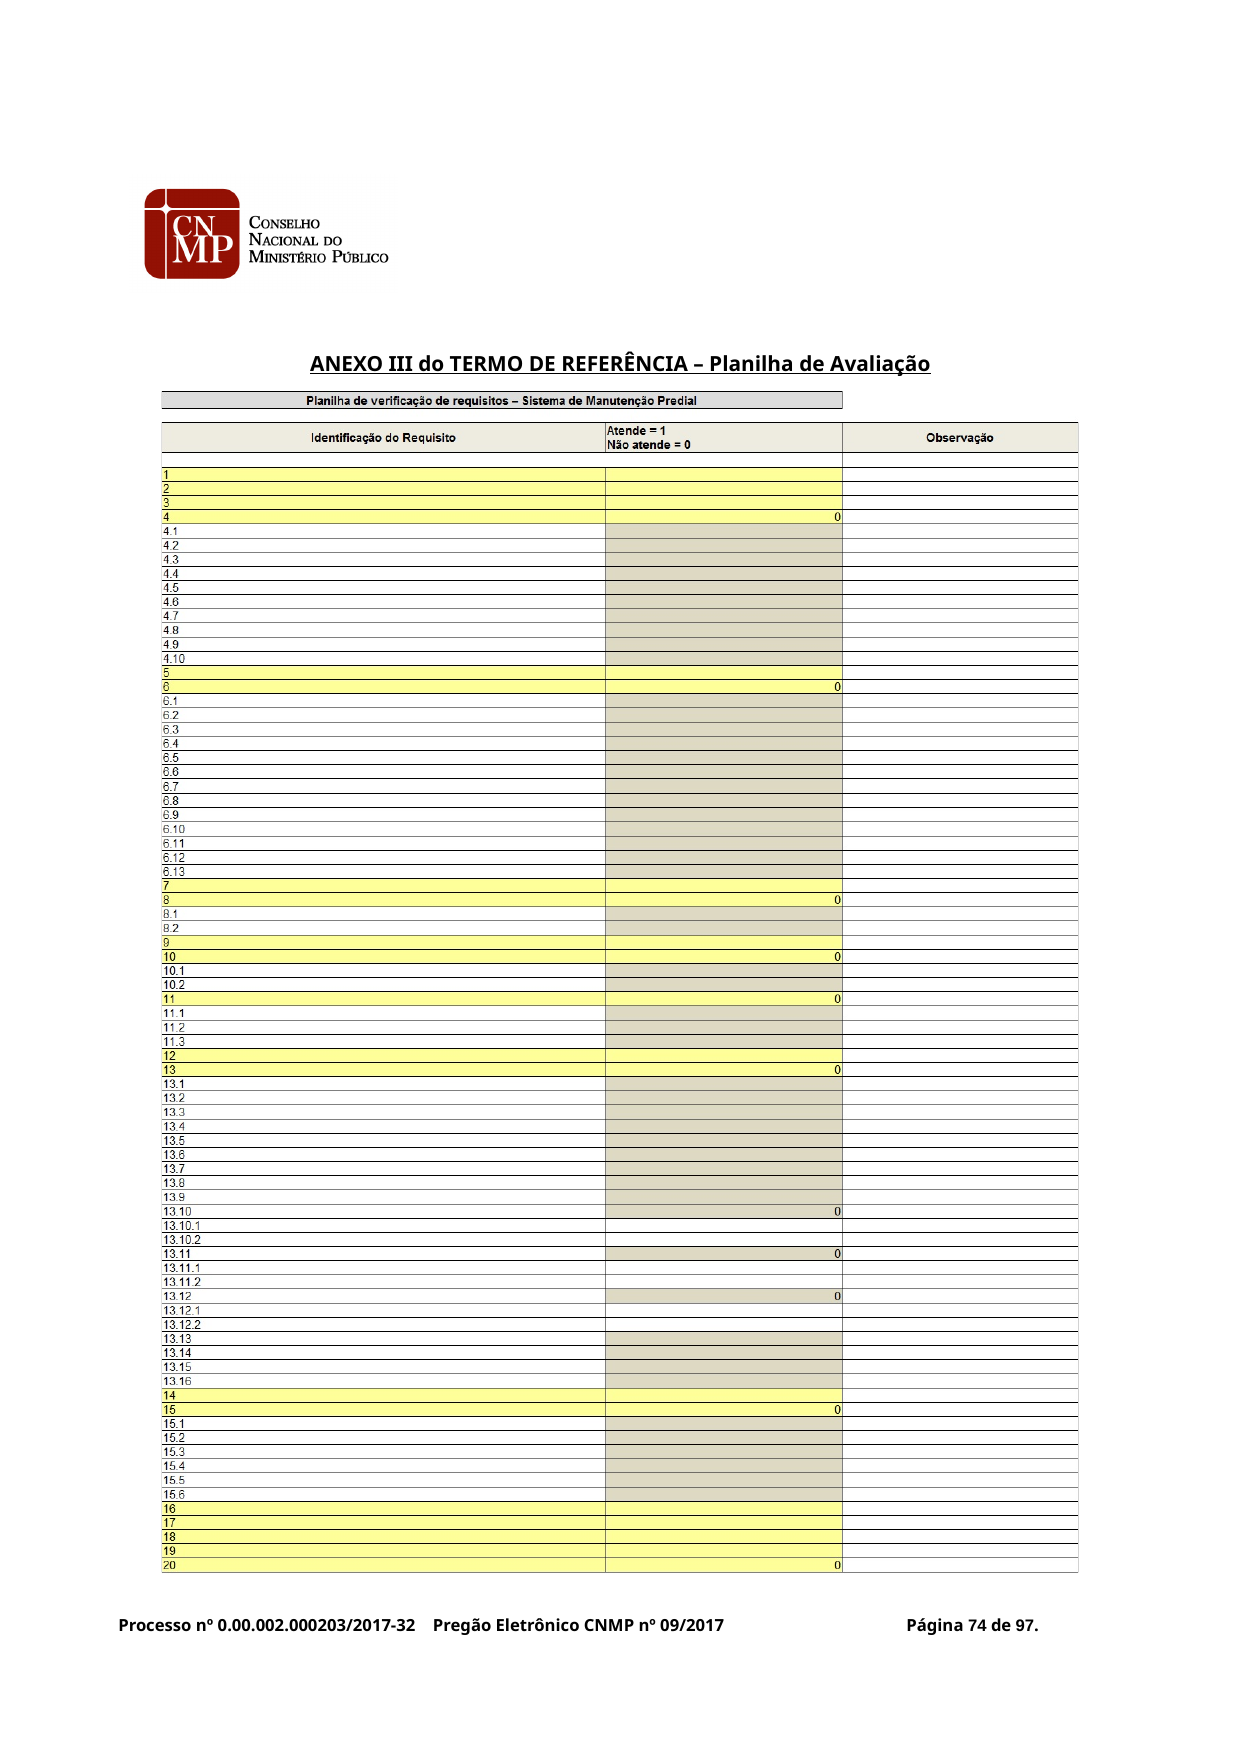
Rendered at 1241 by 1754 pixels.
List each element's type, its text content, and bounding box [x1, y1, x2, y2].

picture [161, 391, 1079, 1576]
picture [128, 174, 398, 293]
text ANEXO III do TERMO DE REFERÊNCIA – Planilha de Avaliação [118, 349, 1122, 377]
